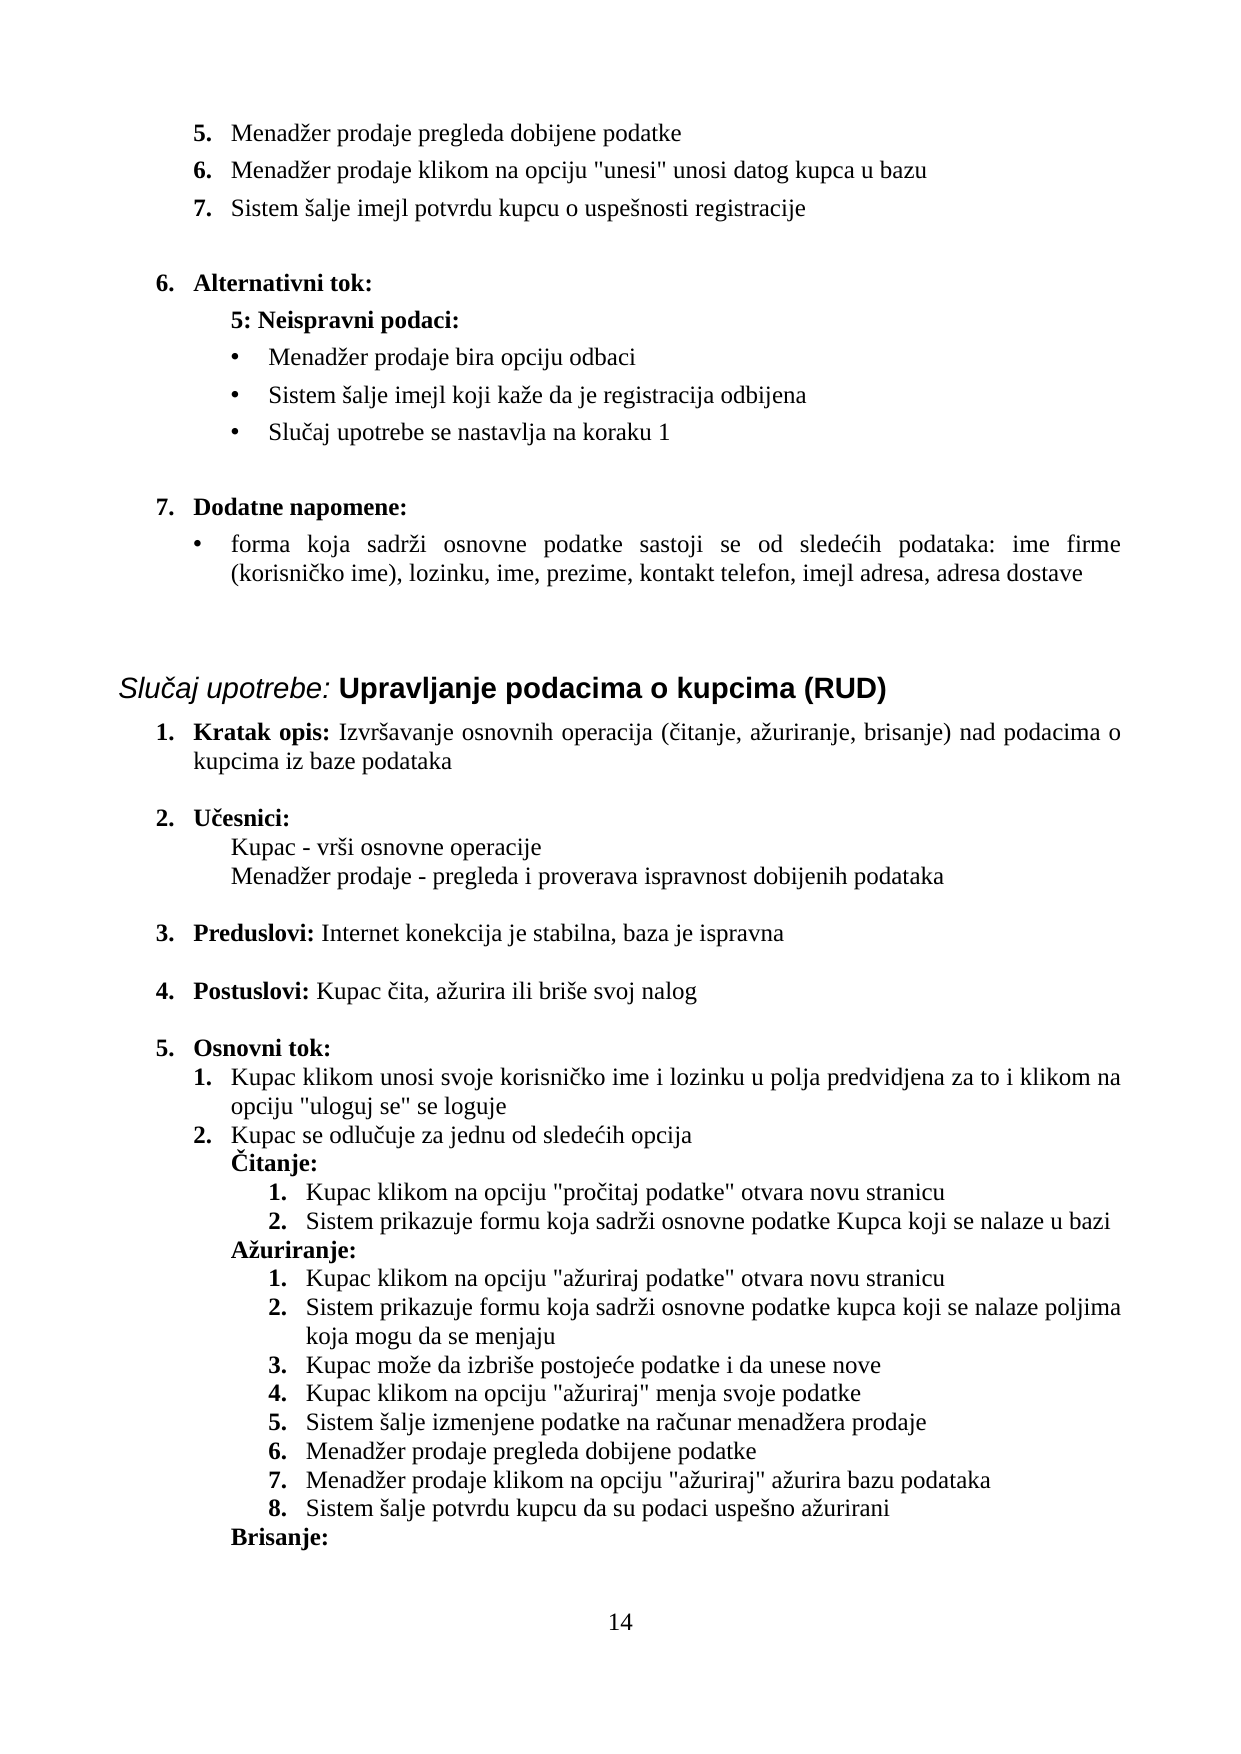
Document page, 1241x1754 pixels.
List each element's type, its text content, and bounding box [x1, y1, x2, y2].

list Kupac - vrši osnovne operacije [193, 832, 1122, 861]
list Kupac klikom na opciju "pročitaj podatke" otvara novu stranicu [268, 1177, 1122, 1206]
list Kupac klikom na opciju "ažuriraj" menja svoje podatke [268, 1378, 1122, 1407]
text Brisanje: [231, 1522, 1122, 1551]
list Postuslovi: Kupac čita, ažurira ili briše svoj nalog [156, 976, 1122, 1005]
text Ažuriranje: [231, 1235, 1122, 1263]
list Kupac se odlučuje za jednu od sledećih opcija [193, 1120, 1122, 1148]
list Menadžer prodaje bira opciju odbaci [231, 342, 1122, 371]
list Kratak opis: Izvršavanje osnovnih operacija (čitanje, ažuriranje, brisanje) nad podacima o kupcima iz baze podataka [156, 717, 1122, 775]
list Preduslovi: Internet konekcija je stabilna, baza je ispravna [156, 918, 1122, 947]
list 5: Neispravni podaci: [193, 305, 1122, 334]
list Osnovni tok: [156, 1033, 1122, 1062]
subtitle Slučaj upotrebe: Upravljanje podacima o kupcima (RUD) [118, 671, 1122, 705]
list Dodatne napomene: [156, 492, 1122, 521]
list forma koja sadrži osnovne podatke sastoji se od sledećih podataka: ime firme (korisničko ime), lozinku, ime, prezime, kontakt telefon, imejl adresa, adresa dostave [193, 529, 1122, 587]
list Sistem šalje imejl koji kaže da je registracija odbijena [231, 380, 1122, 409]
list Kupac može da izbriše postojeće podatke i da unese nove [268, 1350, 1122, 1378]
list Menadžer prodaje pregleda dobijene podatke [268, 1436, 1122, 1465]
list Menadžer prodaje klikom na opciju "unesi" unosi datog kupca u bazu [193, 156, 1122, 184]
list Kupac klikom unosi svoje korisničko ime i lozinku u polja predvidjena za to i klikom na opciju "uloguj se" se loguje [193, 1062, 1122, 1120]
list Sistem prikazuje formu koja sadrži osnovne podatke Kupca koji se nalaze u bazi [268, 1206, 1122, 1235]
list Učesnici: [156, 803, 1122, 832]
list Menadžer prodaje - pregleda i proverava ispravnost dobijenih podataka [193, 861, 1122, 890]
list Menadžer prodaje pregleda dobijene podatke [193, 118, 1122, 147]
list Menadžer prodaje klikom na opciju "ažuriraj" ažurira bazu podataka [268, 1465, 1122, 1493]
list Slučaj upotrebe se nastavlja na koraku 1 [231, 417, 1122, 446]
list Kupac klikom na opciju "ažuriraj podatke" otvara novu stranicu [268, 1263, 1122, 1292]
list Sistem šalje izmenjene podatke na računar menadžera prodaje [268, 1407, 1122, 1436]
list Sistem prikazuje formu koja sadrži osnovne podatke kupca koji se nalaze poljima koja mogu da se menjaju [268, 1292, 1122, 1350]
list Sistem šalje imejl potvrdu kupcu o uspešnosti registracije [193, 193, 1122, 222]
list Alternativni tok: [156, 268, 1122, 296]
list Čitanje: [193, 1148, 1122, 1177]
list Sistem šalje potvrdu kupcu da su podaci uspešno ažurirani [268, 1493, 1122, 1522]
